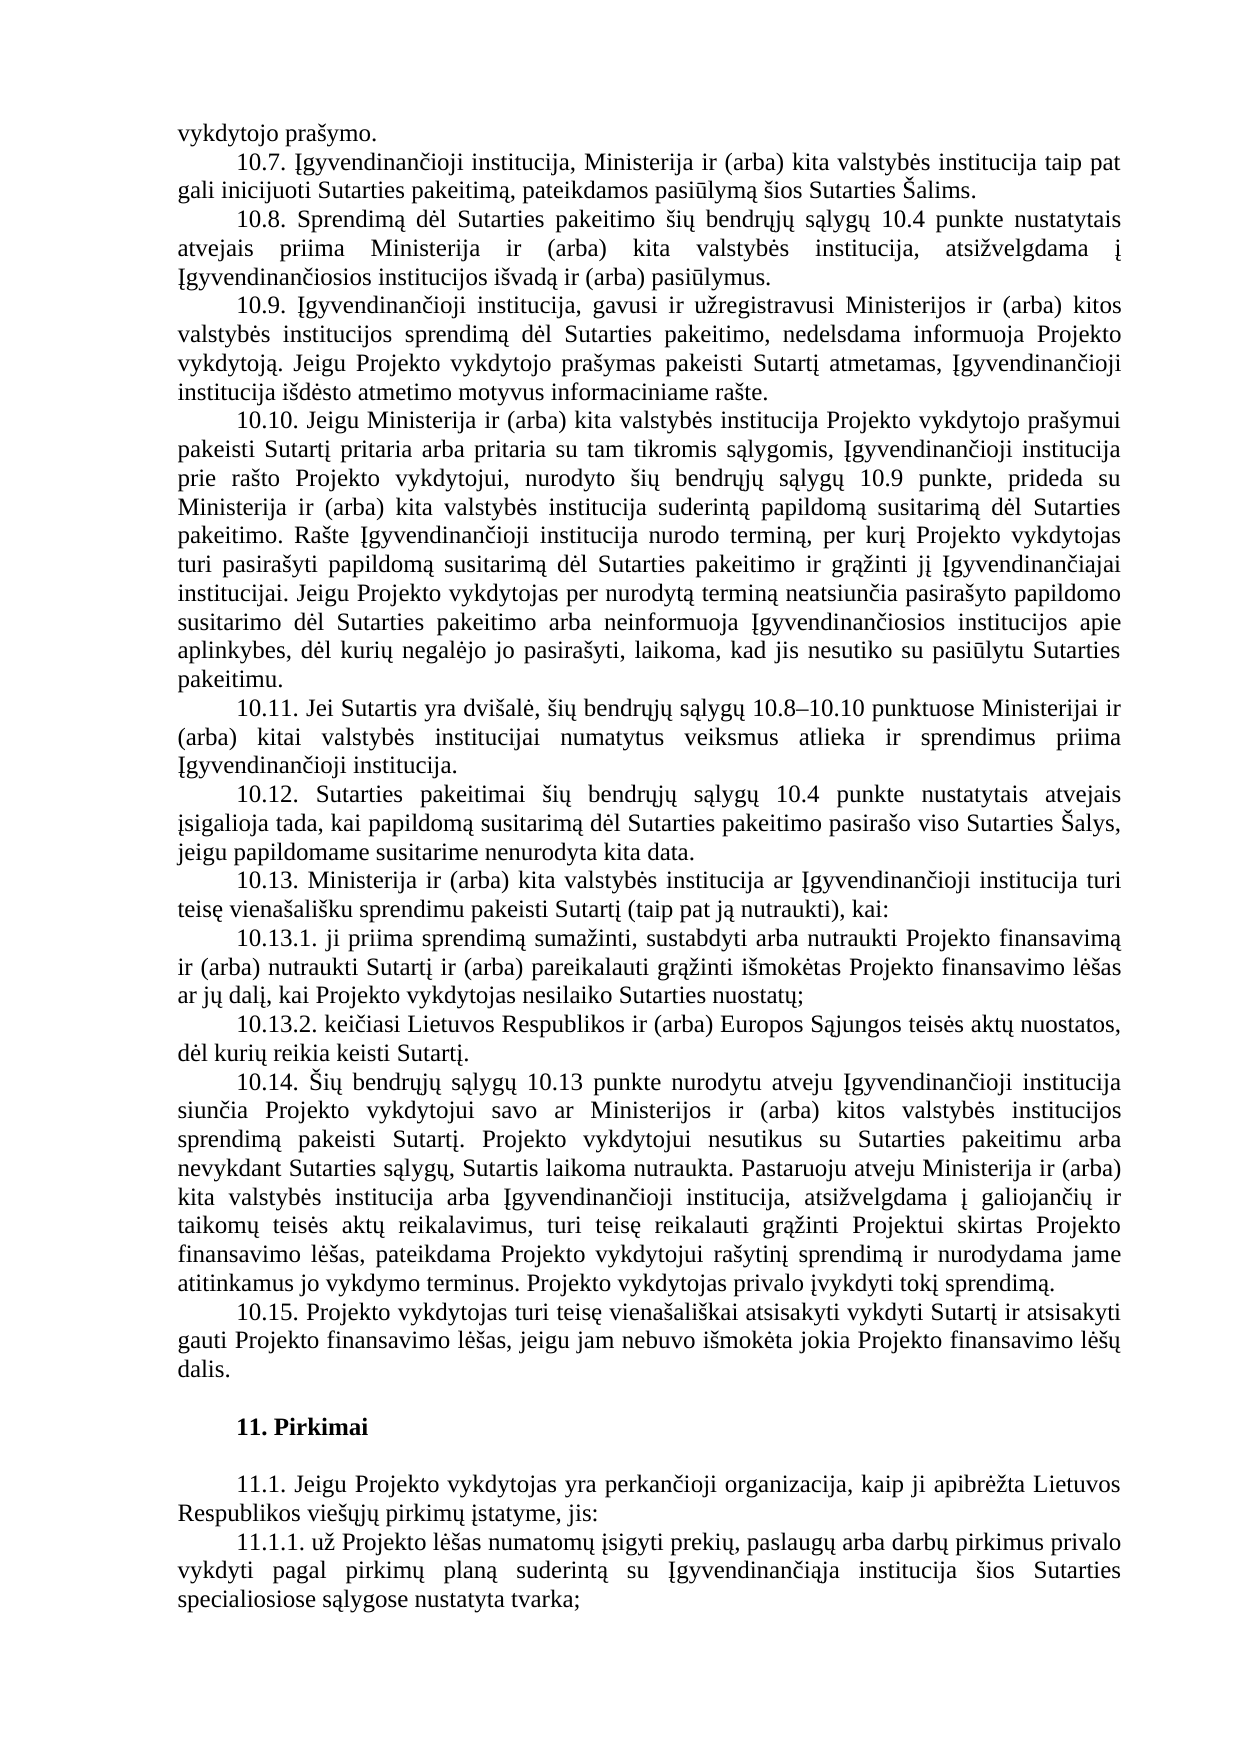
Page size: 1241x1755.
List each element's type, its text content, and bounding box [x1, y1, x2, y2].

text 10.15. Projekto vykdytojas turi teisę vienašališkai atsisakyti vykdyti Sutartį ir atsisakyti gauti Projekto finansavimo lėšas, jeigu jam nebuvo išmokėta jokia Projekto finansavimo lėšų dalis. [177, 1297, 1122, 1383]
text 10.10. Jeigu Ministerija ir (arba) kita valstybės institucija Projekto vykdytojo prašymui pakeisti Sutartį pritaria arba pritaria su tam tikromis sąlygomis, Įgyvendinančioji institucija prie rašto Projekto vykdytojui, nurodyto šių bendrųjų sąlygų 10.9 punkte, prideda su Ministerija ir (arba) kita valstybės institucija suderintą papildomą susitarimą dėl Sutarties pakeitimo. Rašte Įgyvendinančioji institucija nurodo terminą, per kurį Projekto vykdytojas turi pasirašyti papildomą susitarimą dėl Sutarties pakeitimo ir grąžinti jį Įgyvendinančiajai institucijai. Jeigu Projekto vykdytojas per nurodytą terminą neatsiunčia pasirašyto papildomo susitarimo dėl Sutarties pakeitimo arba neinformuoja Įgyvendinančiosios institucijos apie aplinkybes, dėl kurių negalėjo jo pasirašyti, laikoma, kad jis nesutiko su pasiūlytu Sutarties pakeitimu. [177, 406, 1122, 693]
text 10.11. Jei Sutartis yra dvišalė, šių bendrųjų sąlygų 10.8–10.10 punktuose Ministerijai ir (arba) kitai valstybės institucijai numatytus veiksmus atlieka ir sprendimus priima Įgyvendinančioji institucija. [177, 693, 1122, 779]
text 10.13. Ministerija ir (arba) kita valstybės institucija ar Įgyvendinančioji institucija turi teisę vienašališku sprendimu pakeisti Sutartį (taip pat ją nutraukti), kai: [177, 866, 1122, 923]
text 10.13.1. ji priima sprendimą sumažinti, sustabdyti arba nutraukti Projekto finansavimą ir (arba) nutraukti Sutartį ir (arba) pareikalauti grąžinti išmokėtas Projekto finansavimo lėšas ar jų dalį, kai Projekto vykdytojas nesilaiko Sutarties nuostatų; [177, 923, 1122, 1009]
text 10.8. Sprendimą dėl Sutarties pakeitimo šių bendrųjų sąlygų 10.4 punkte nustatytais atvejais priima Ministerija ir (arba) kita valstybės institucija, atsižvelgdama į Įgyvendinančiosios institucijos išvadą ir (arba) pasiūlymus. [177, 204, 1122, 291]
text 11. Pirkimai [177, 1412, 1122, 1441]
text 10.14. Šių bendrųjų sąlygų 10.13 punkte nurodytu atveju Įgyvendinančioji institucija siunčia Projekto vykdytojui savo ar Ministerijos ir (arba) kitos valstybės institucijos sprendimą pakeisti Sutartį. Projekto vykdytojui nesutikus su Sutarties pakeitimu arba nevykdant Sutarties sąlygų, Sutartis laikoma nutraukta. Pastaruoju atveju Ministerija ir (arba) kita valstybės institucija arba Įgyvendinančioji institucija, atsižvelgdama į galiojančių ir taikomų teisės aktų reikalavimus, turi teisę reikalauti grąžinti Projektui skirtas Projekto finansavimo lėšas, pateikdama Projekto vykdytojui rašytinį sprendimą ir nurodydama jame atitinkamus jo vykdymo terminus. Projekto vykdytojas privalo įvykdyti tokį sprendimą. [177, 1067, 1122, 1297]
text 10.7. Įgyvendinančioji institucija, Ministerija ir (arba) kita valstybės institucija taip pat gali inicijuoti Sutarties pakeitimą, pateikdamos pasiūlymą šios Sutarties Šalims. [177, 147, 1122, 204]
text vykdytojo prašymo. [177, 118, 1122, 147]
text 10.12. Sutarties pakeitimai šių bendrųjų sąlygų 10.4 punkte nustatytais atvejais įsigalioja tada, kai papildomą susitarimą dėl Sutarties pakeitimo pasirašo viso Sutarties Šalys, jeigu papildomame susitarime nenurodyta kita data. [177, 779, 1122, 866]
text 11.1. Jeigu Projekto vykdytojas yra perkančioji organizacija, kaip ji apibrėžta Lietuvos Respublikos viešųjų pirkimų įstatyme, jis: [177, 1469, 1122, 1527]
text 10.9. Įgyvendinančioji institucija, gavusi ir užregistravusi Ministerijos ir (arba) kitos valstybės institucijos sprendimą dėl Sutarties pakeitimo, nedelsdama informuoja Projekto vykdytoją. Jeigu Projekto vykdytojo prašymas pakeisti Sutartį atmetamas, Įgyvendinančioji institucija išdėsto atmetimo motyvus informaciniame rašte. [177, 291, 1122, 406]
text 10.13.2. keičiasi Lietuvos Respublikos ir (arba) Europos Sąjungos teisės aktų nuostatos, dėl kurių reikia keisti Sutartį. [177, 1009, 1122, 1067]
text 11.1.1. už Projekto lėšas numatomų įsigyti prekių, paslaugų arba darbų pirkimus privalo vykdyti pagal pirkimų planą suderintą su Įgyvendinančiąja institucija šios Sutarties specialiosiose sąlygose nustatyta tvarka; [177, 1527, 1122, 1613]
